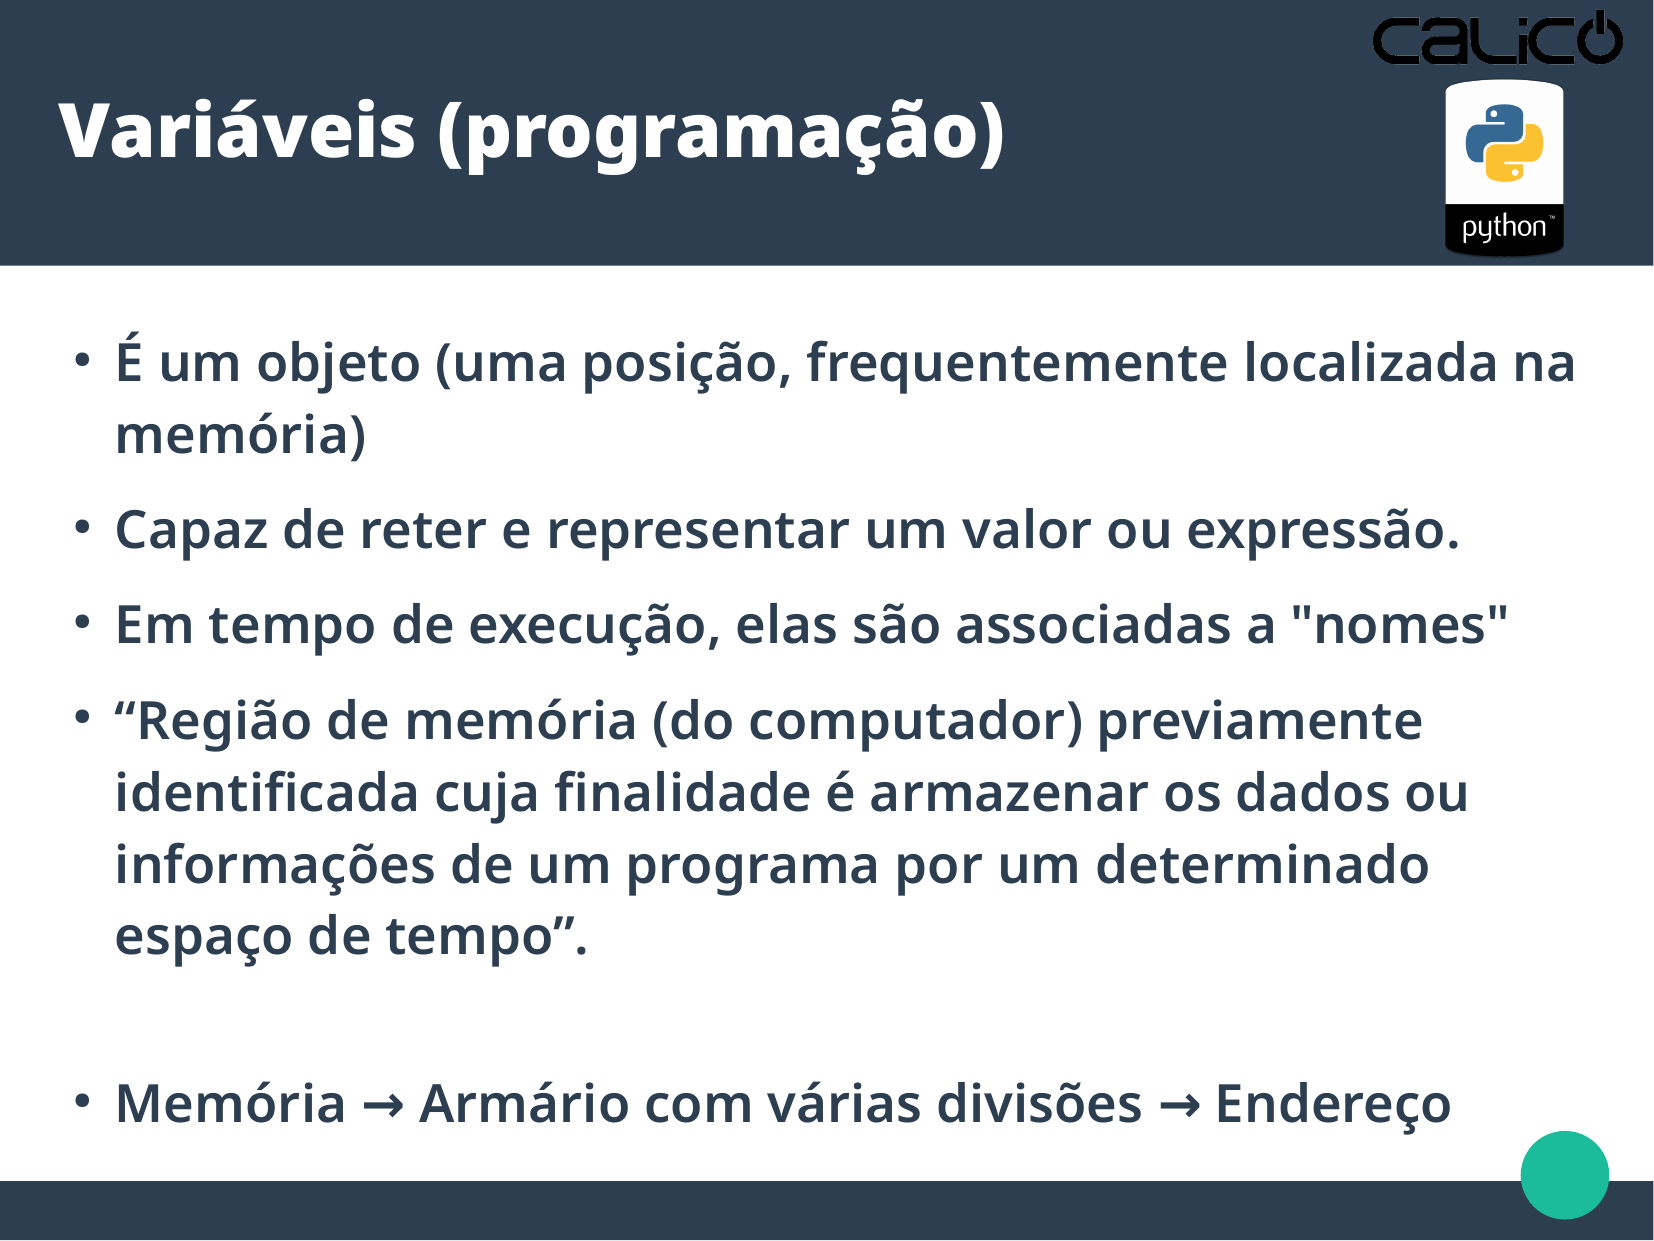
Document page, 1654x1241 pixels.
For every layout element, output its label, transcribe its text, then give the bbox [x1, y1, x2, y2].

title Variáveis (programação) [59, 49, 1381, 207]
picture [1364, 0, 1635, 259]
list É um objeto (uma posição, frequentemente localizada na memória) Capaz de reter e representar um valor ou expressão. Em tempo de execução, elas são associadas a "nomes" “Região de memória (do computador) previamente identificada cuja finalidade é armazenar os dados ou informações de um programa por um determinado espaço de tempo”. Memória → Armário com várias divisões → Endereço [59, 324, 1595, 1152]
